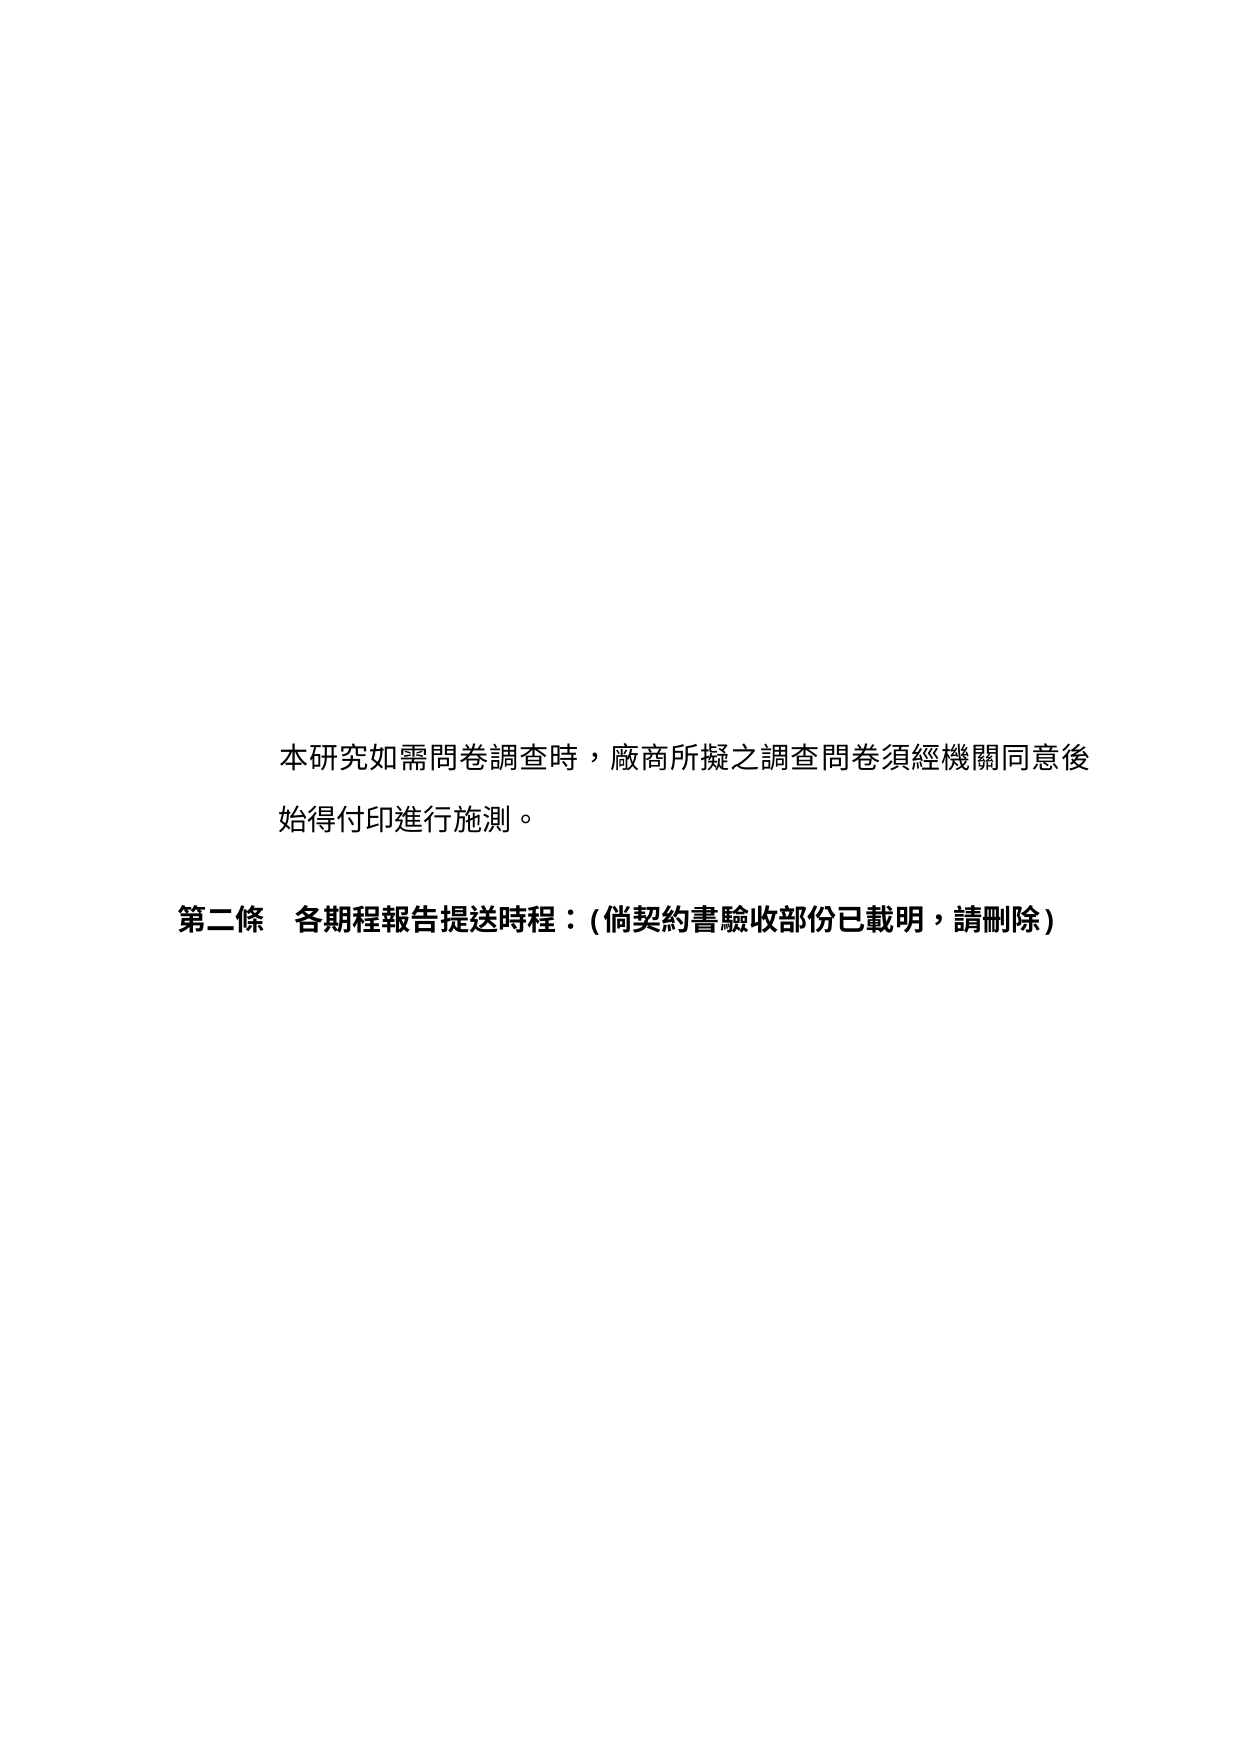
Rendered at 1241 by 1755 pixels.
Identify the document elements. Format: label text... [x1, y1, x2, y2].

text 本研究如需問卷調查時，廠商所擬之調查問卷須經機關同意後始得付印進行施測。 [278, 714, 1093, 839]
text 第二條 各期程報告提送時程：(倘契約書驗收部份已載明，請刪除) [177, 876, 1093, 939]
